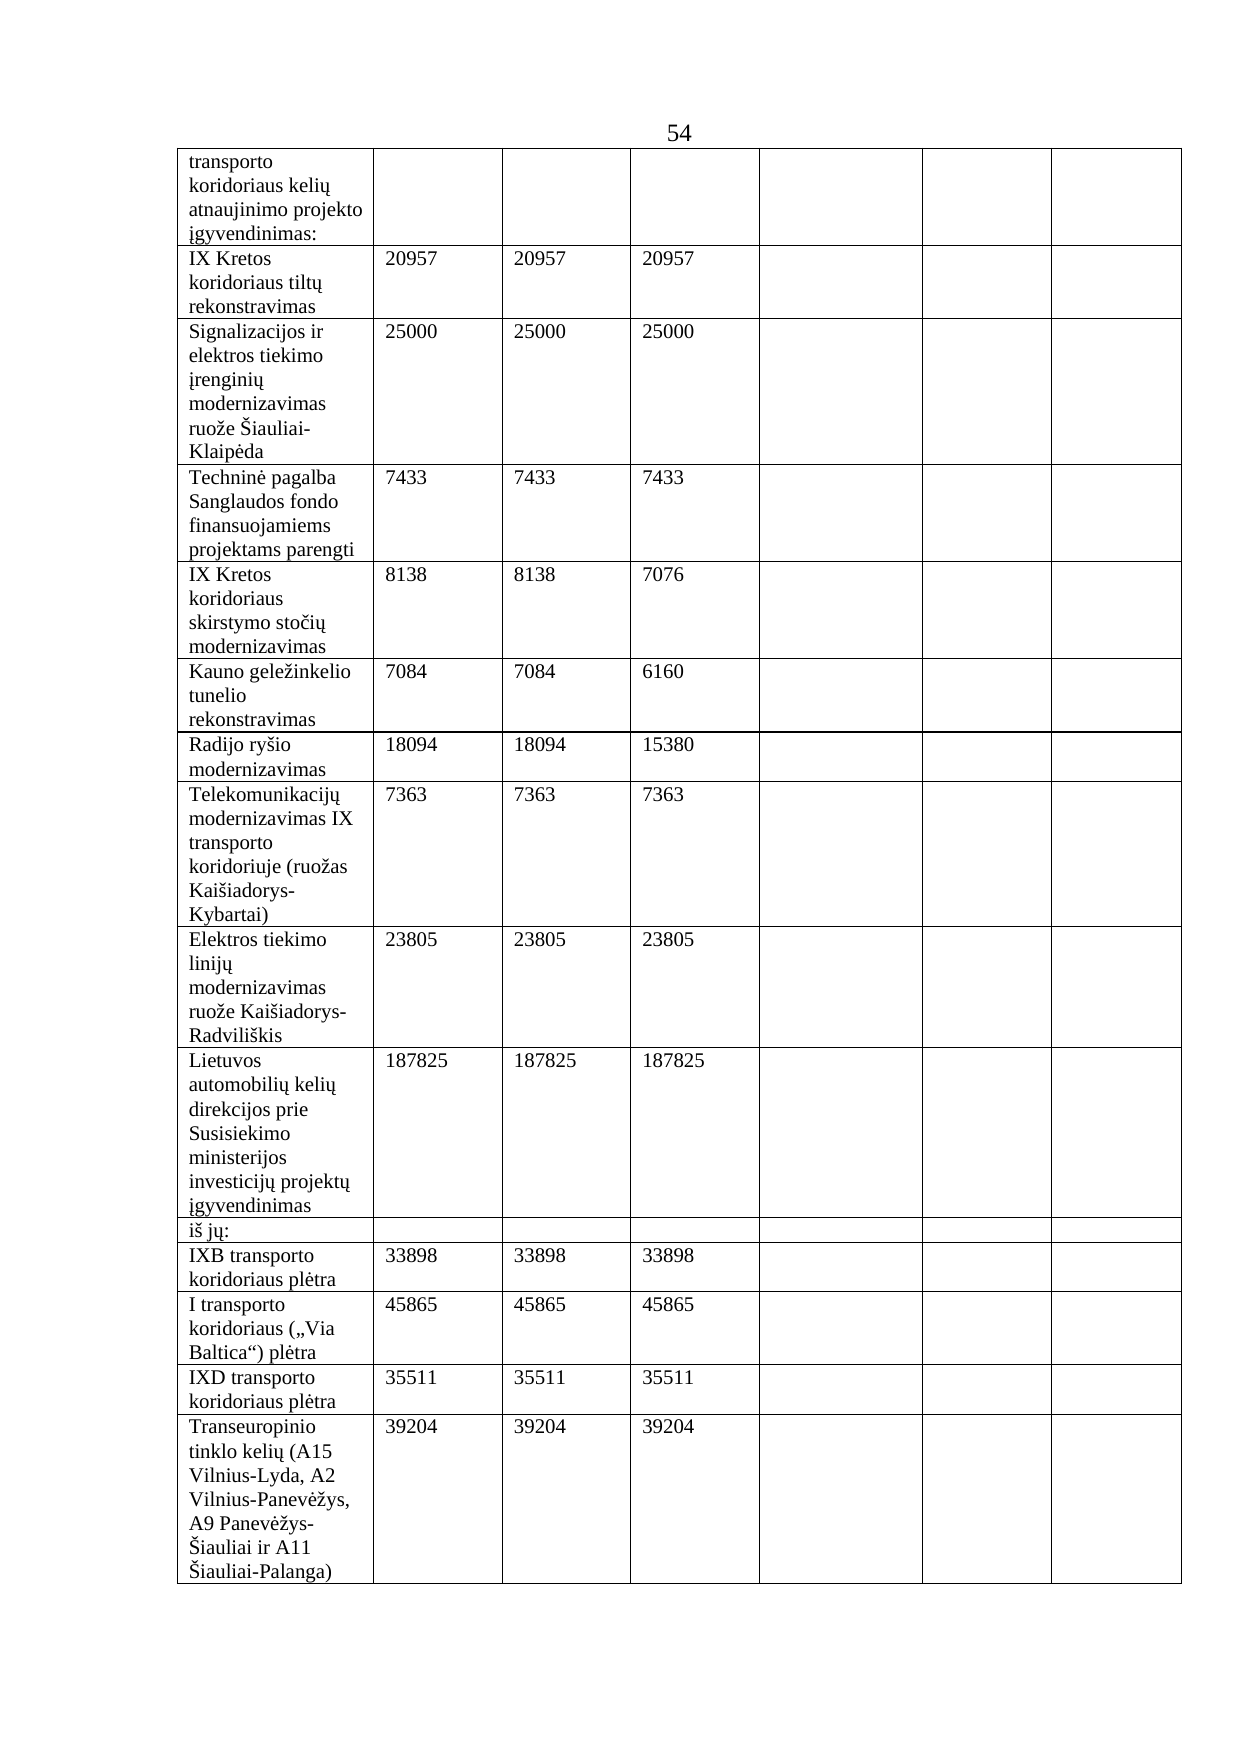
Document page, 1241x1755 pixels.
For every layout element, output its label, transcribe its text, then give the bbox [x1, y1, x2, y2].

table_cell 7363 [503, 782, 630, 926]
table_cell [760, 562, 922, 658]
table_cell [1052, 465, 1181, 561]
table_cell [923, 1243, 1051, 1291]
table_cell [1052, 149, 1181, 245]
table_cell 45865 [503, 1292, 630, 1364]
table_cell [760, 1415, 922, 1583]
table_cell 39204 [631, 1415, 759, 1583]
table_cell 35511 [503, 1365, 630, 1413]
table_cell [1052, 1415, 1181, 1583]
table_cell 20957 [631, 246, 759, 318]
table_cell 33898 [503, 1243, 630, 1291]
table_cell [1052, 927, 1181, 1047]
table_cell [374, 149, 502, 245]
table_cell [923, 1048, 1051, 1217]
table_cell [923, 149, 1051, 245]
table_cell [923, 927, 1051, 1047]
table_cell 8138 [503, 562, 630, 658]
table_cell 7433 [631, 465, 759, 561]
table_cell [760, 1243, 922, 1291]
table_cell Signalizacijos ir elektros tiekimo įrenginių modernizavimas ruože Šiauliai-Klaipėda [178, 319, 373, 463]
table_cell I transporto koridoriaus („Via Baltica“) plėtra [178, 1292, 373, 1364]
table_cell 23805 [503, 927, 630, 1047]
table_cell [760, 659, 922, 731]
table_cell 33898 [374, 1243, 502, 1291]
table_cell [760, 246, 922, 318]
table_cell 39204 [503, 1415, 630, 1583]
table_cell [1052, 1218, 1181, 1242]
table_cell 20957 [374, 246, 502, 318]
table_cell 39204 [374, 1415, 502, 1583]
table_cell Telekomunikacijų modernizavimas IX transporto koridoriuje (ruožas Kaišiadorys- Kybartai) [178, 782, 373, 926]
table_cell 18094 [374, 733, 502, 781]
table_cell [923, 319, 1051, 463]
table_cell iš jų: [178, 1218, 373, 1242]
table_cell [923, 782, 1051, 926]
table_cell 25000 [631, 319, 759, 463]
table_cell Transeuropinio tinklo kelių (A15 Vilnius-Lyda, A2 Vilnius-Panevėžys, A9 Panevėžys-Šiauliai ir A11 Šiauliai-Palanga) [178, 1415, 373, 1583]
table_cell [923, 562, 1051, 658]
table_cell [503, 149, 630, 245]
table_cell 20957 [503, 246, 630, 318]
table_cell [923, 1365, 1051, 1413]
table_cell 7433 [374, 465, 502, 561]
table_cell 35511 [374, 1365, 502, 1413]
table_cell 7433 [503, 465, 630, 561]
table_cell 45865 [374, 1292, 502, 1364]
table_cell transporto koridoriaus kelių atnaujinimo projekto įgyvendinimas: [178, 149, 373, 245]
table_cell IX Kretos koridoriaus tiltų rekonstravimas [178, 246, 373, 318]
table_cell Elektros tiekimo linijų modernizavimas ruože Kaišiadorys-Radviliškis [178, 927, 373, 1047]
table_cell [923, 1292, 1051, 1364]
table_cell 187825 [374, 1048, 502, 1217]
table_cell [374, 1218, 502, 1242]
table_cell [760, 733, 922, 781]
table_cell 7363 [374, 782, 502, 926]
table_cell [760, 1365, 922, 1413]
table_cell [1052, 733, 1181, 781]
table_cell 35511 [631, 1365, 759, 1413]
table_cell [1052, 1243, 1181, 1291]
table_cell Kauno geležinkelio tunelio rekonstravimas [178, 659, 373, 731]
table_cell 7076 [631, 562, 759, 658]
table_cell Radijo ryšio modernizavimas [178, 733, 373, 781]
table_cell [760, 1218, 922, 1242]
table_cell [760, 1292, 922, 1364]
table_cell [1052, 782, 1181, 926]
table_cell IX Kretos koridoriaus skirstymo stočių modernizavimas [178, 562, 373, 658]
table_cell [1052, 562, 1181, 658]
table_cell Lietuvos automobilių kelių direkcijos prie Susisiekimo ministerijos investicijų projektų įgyvendinimas [178, 1048, 373, 1217]
table_cell [760, 782, 922, 926]
table_cell 8138 [374, 562, 502, 658]
table_cell 23805 [631, 927, 759, 1047]
table_cell [760, 1048, 922, 1217]
table_cell 25000 [503, 319, 630, 463]
table_cell [923, 733, 1051, 781]
table_cell 33898 [631, 1243, 759, 1291]
table_cell 18094 [503, 733, 630, 781]
table_cell [1052, 246, 1181, 318]
table_cell [760, 927, 922, 1047]
table_cell [923, 246, 1051, 318]
table_cell [631, 149, 759, 245]
table_cell [1052, 1292, 1181, 1364]
table_cell 23805 [374, 927, 502, 1047]
table_cell 6160 [631, 659, 759, 731]
table_cell 7084 [503, 659, 630, 731]
table_cell [1052, 1365, 1181, 1413]
table_cell IXB transporto koridoriaus plėtra [178, 1243, 373, 1291]
table_cell 187825 [503, 1048, 630, 1217]
table_cell [923, 1415, 1051, 1583]
table_cell 25000 [374, 319, 502, 463]
table_cell [923, 659, 1051, 731]
table_cell [760, 319, 922, 463]
table_cell [1052, 319, 1181, 463]
table_cell [760, 149, 922, 245]
table_cell 7363 [631, 782, 759, 926]
table_cell [1052, 659, 1181, 731]
table_cell Techninė pagalba Sanglaudos fondo finansuojamiems projektams parengti [178, 465, 373, 561]
table_cell 45865 [631, 1292, 759, 1364]
table_cell [923, 1218, 1051, 1242]
table_cell [1052, 1048, 1181, 1217]
table_cell 15380 [631, 733, 759, 781]
table_cell 187825 [631, 1048, 759, 1217]
table_cell [923, 465, 1051, 561]
table_cell [760, 465, 922, 561]
table_cell [503, 1218, 630, 1242]
table_cell [631, 1218, 759, 1242]
table_cell IXD transporto koridoriaus plėtra [178, 1365, 373, 1413]
table_cell 7084 [374, 659, 502, 731]
